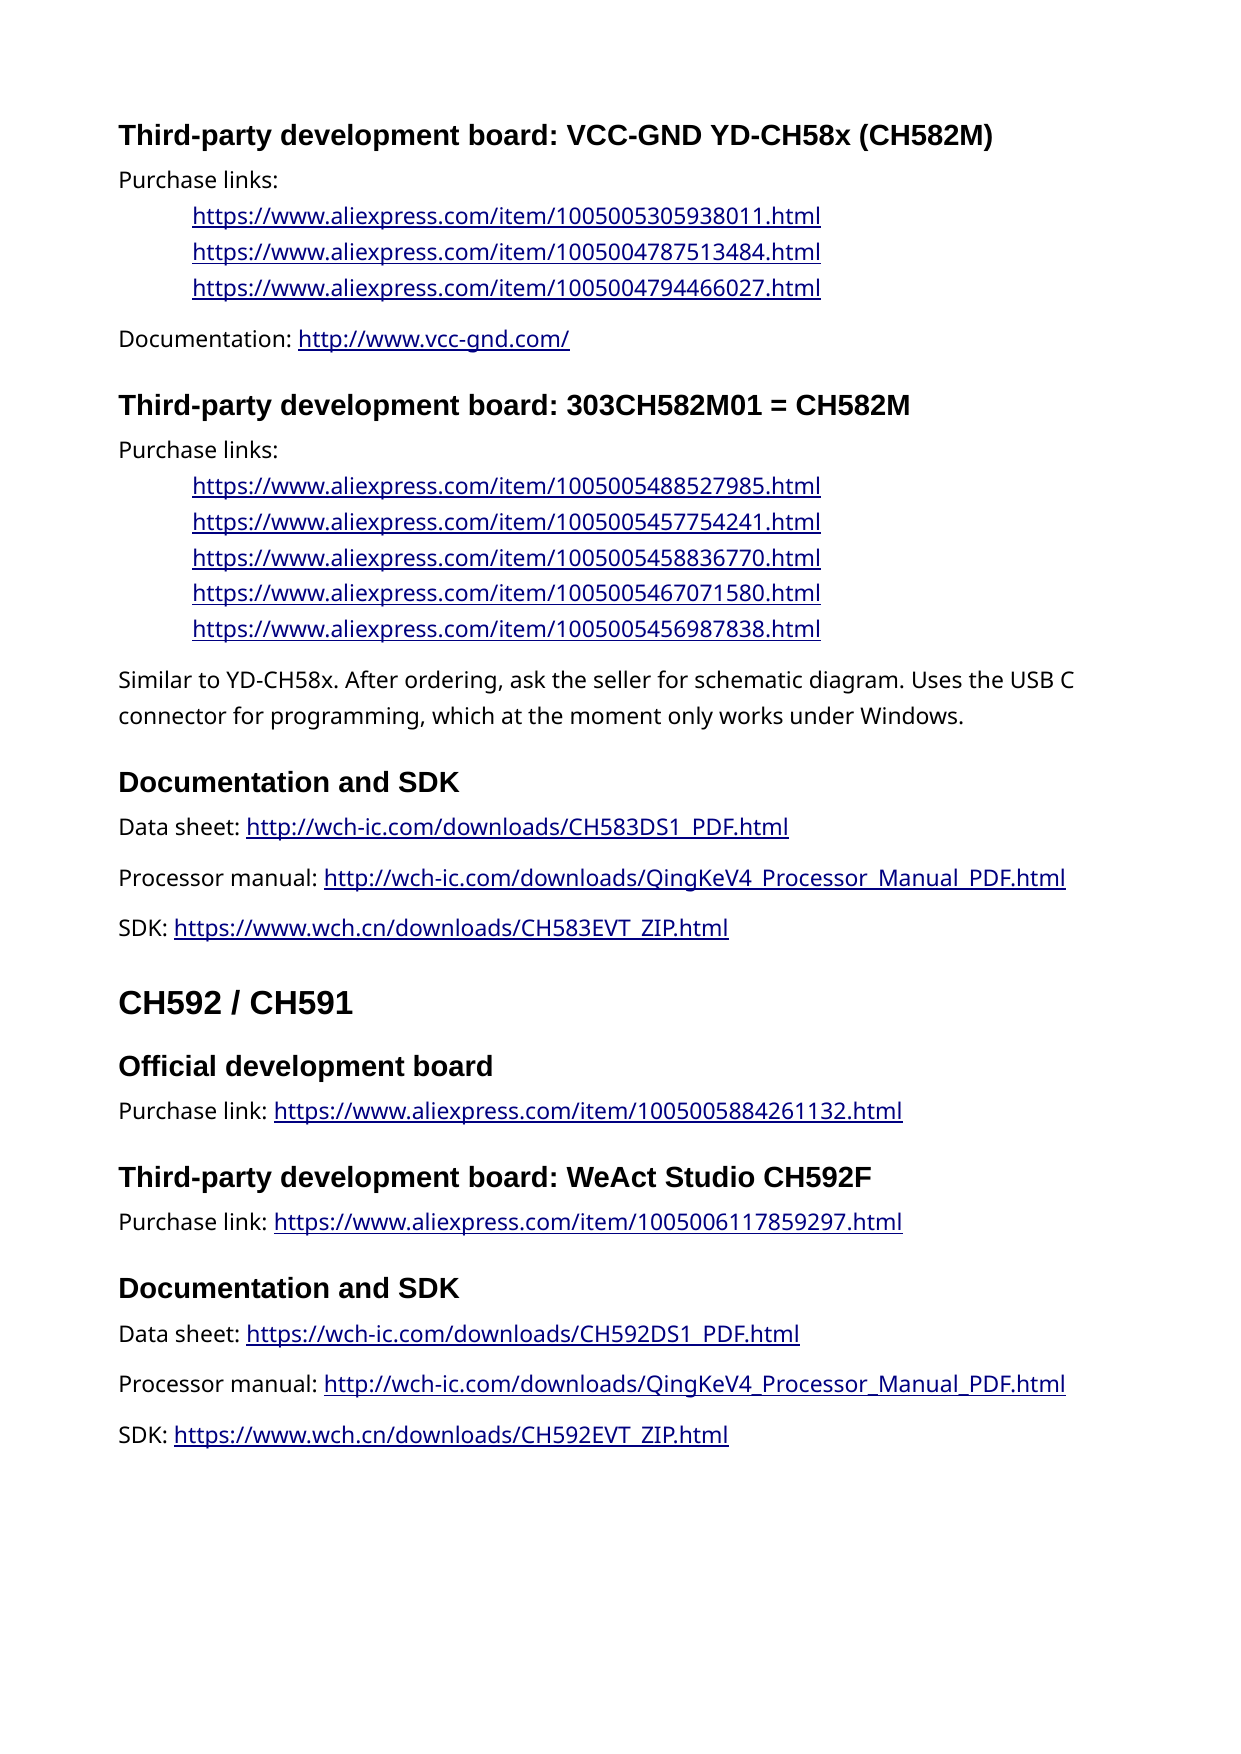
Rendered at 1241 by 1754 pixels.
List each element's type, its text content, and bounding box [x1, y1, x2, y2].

text Data sheet: https://wch-ic.com/downloads/CH592DS1_PDF.html [118, 1318, 1122, 1349]
subtitle Documentation and SDK [118, 765, 1122, 798]
subtitle Third-party development board: WeAct Studio CH592F [118, 1160, 1122, 1194]
text Data sheet: http://wch-ic.com/downloads/CH583DS1_PDF.html [118, 811, 1122, 842]
text Purchase links: [118, 164, 1122, 195]
text https://www.aliexpress.com/item/1005005488527985.html [192, 469, 1122, 501]
text Purchase links: [118, 434, 1122, 465]
subtitle Documentation and SDK [118, 1272, 1122, 1305]
text https://www.aliexpress.com/item/1005005456987838.html [192, 613, 1122, 644]
text https://www.aliexpress.com/item/1005005467071580.html [192, 577, 1122, 609]
text https://www.aliexpress.com/item/1005004787513484.html [192, 236, 1122, 267]
text Documentation: http://www.vcc-gnd.com/ [118, 322, 1122, 354]
text SDK: https://www.wch.cn/downloads/CH583EVT_ZIP.html [118, 912, 1122, 943]
text Purchase link: https://www.aliexpress.com/item/1005005884261132.html [118, 1095, 1122, 1126]
text https://www.aliexpress.com/item/1005005458836770.html [192, 541, 1122, 573]
subtitle Official development board [118, 1049, 1122, 1082]
subtitle Third-party development board: VCC-GND YD-CH58x (CH582M) [118, 118, 1122, 152]
text https://www.aliexpress.com/item/1005004794466027.html [192, 272, 1122, 303]
text Purchase link: https://www.aliexpress.com/item/1005006117859297.html [118, 1206, 1122, 1237]
text Processor manual: http://wch-ic.com/downloads/QingKeV4_Processor_Manual_PDF.html [118, 861, 1122, 893]
text Similar to YD-CH58x. After ordering, ask the seller for schematic diagram. Uses the USB C connector for programming, which at the moment only works under Windows. [118, 664, 1122, 731]
text https://www.aliexpress.com/item/1005005305938011.html [192, 200, 1122, 231]
subtitle Third-party development board: 303CH582M01 = CH582M [118, 388, 1122, 421]
text Processor manual: http://wch-ic.com/downloads/QingKeV4_Processor_Manual_PDF.html [118, 1368, 1122, 1399]
text https://www.aliexpress.com/item/1005005457754241.html [192, 506, 1122, 537]
text SDK: https://www.wch.cn/downloads/CH592EVT_ZIP.html [118, 1419, 1122, 1450]
subtitle CH592 / CH591 [118, 983, 1122, 1022]
